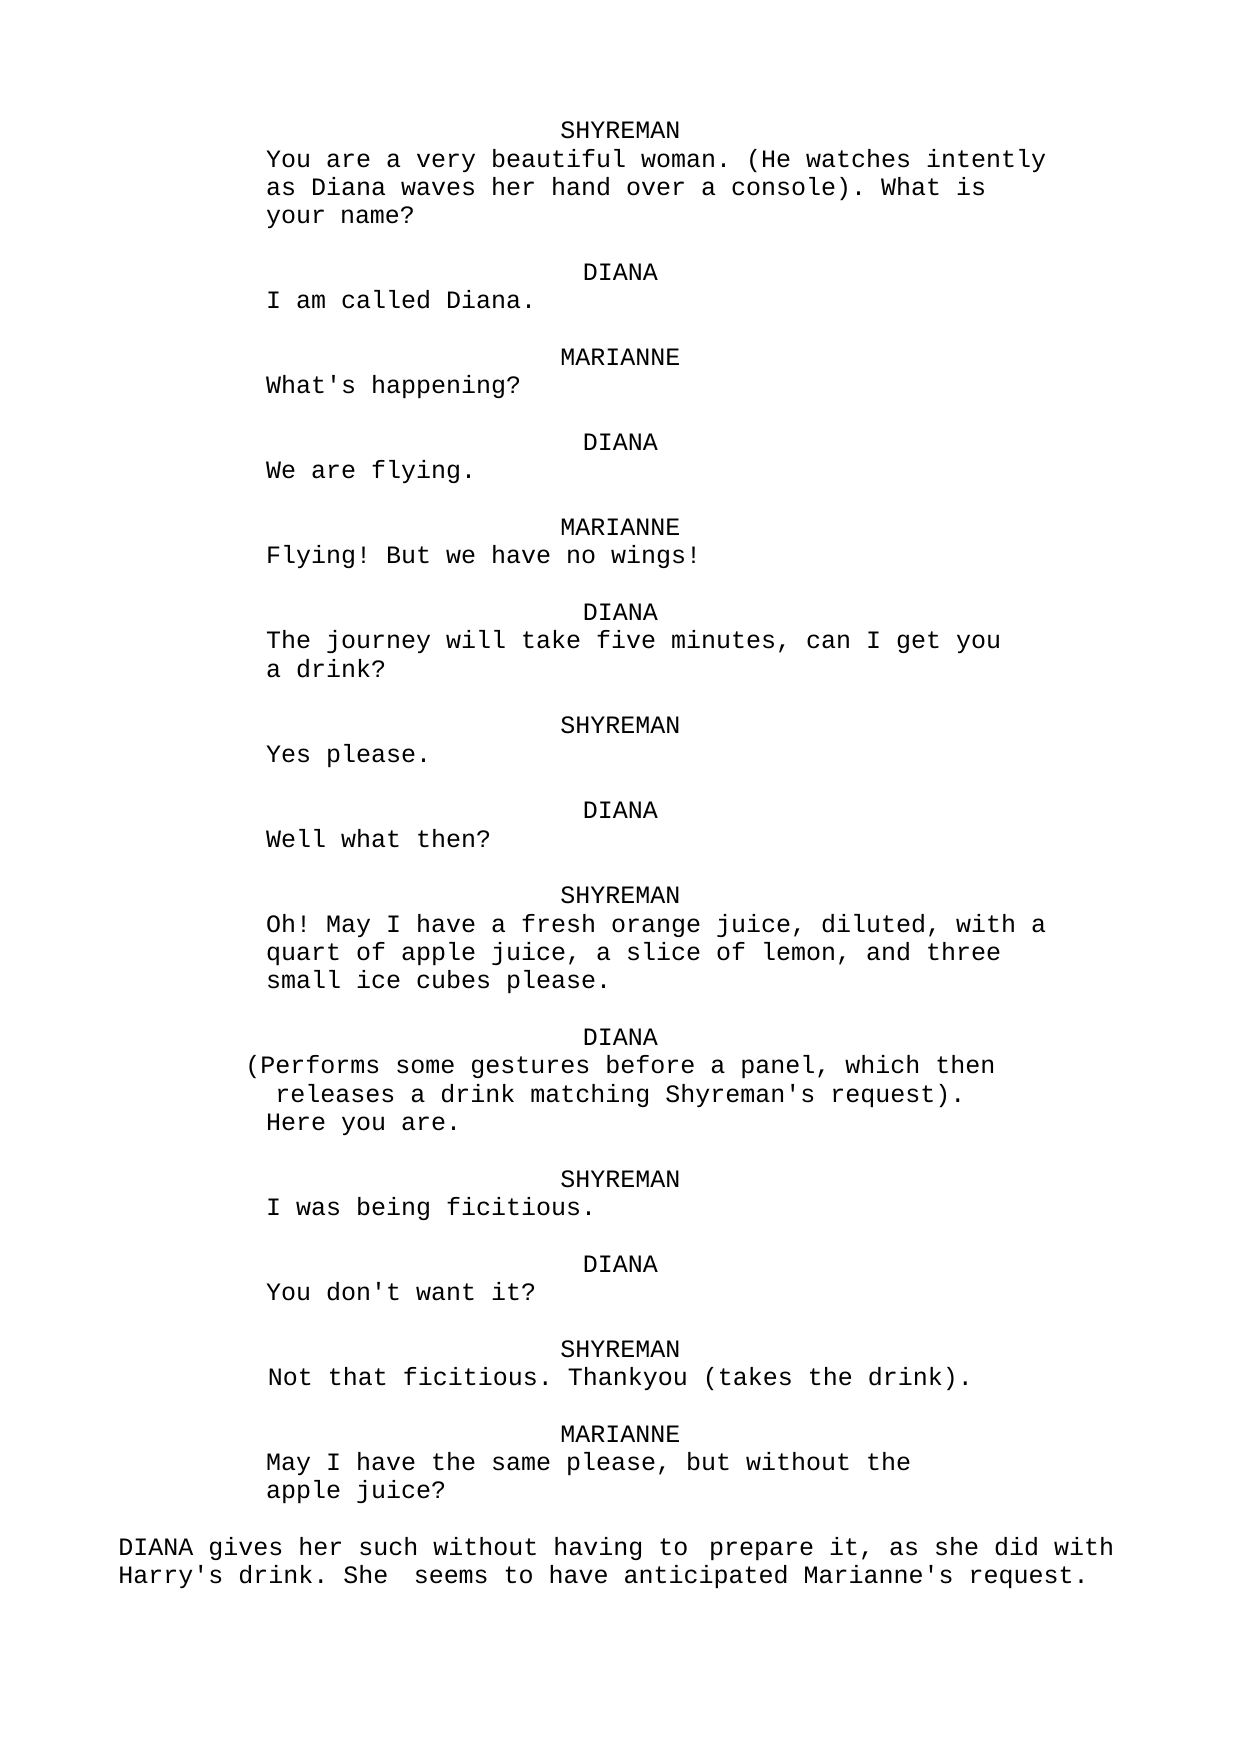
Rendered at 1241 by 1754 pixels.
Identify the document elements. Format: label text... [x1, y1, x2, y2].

text We are flying. [118, 458, 1122, 486]
text DIANA [118, 430, 1122, 458]
text Yes please. [118, 741, 1122, 770]
text small ice cubes please. [118, 968, 1122, 996]
text SHYREMAN [118, 118, 1122, 146]
text your name? [118, 203, 1122, 231]
text MARIANNE [118, 515, 1122, 543]
text May I have the same please, but without the [118, 1450, 1122, 1478]
text You are a very beautiful woman. (He watches intently [118, 146, 1122, 175]
text Oh! May I have a fresh orange juice, diluted, with a [118, 911, 1122, 940]
text MARIANNE [118, 345, 1122, 373]
text apple juice? [118, 1478, 1122, 1506]
text SHYREMAN [118, 1336, 1122, 1365]
text DIANA [118, 260, 1122, 288]
text SHYREMAN [118, 713, 1122, 741]
text Here you are. [118, 1110, 1122, 1138]
text a drink? [118, 656, 1122, 685]
text SHYREMAN [118, 1166, 1122, 1195]
text DIANA [118, 1251, 1122, 1280]
text quart of apple juice, a slice of lemon, and three [118, 940, 1122, 968]
text Flying! But we have no wings! [118, 543, 1122, 571]
text MARIANNE [118, 1421, 1122, 1450]
text You don't want it? [118, 1280, 1122, 1308]
text DIANA gives her such without having to prepare it, as she did with Harry's drink. She seems to have anticipated Marianne's request. [118, 1535, 1122, 1591]
text SHYREMAN [118, 883, 1122, 911]
text releases a drink matching Shyreman's request). [118, 1081, 1122, 1110]
text DIANA [118, 600, 1122, 628]
text Well what then? [118, 826, 1122, 855]
text The journey will take five minutes, can I get you [118, 628, 1122, 656]
text DIANA [118, 798, 1122, 826]
text as Diana waves her hand over a console). What is [118, 175, 1122, 203]
text I am called Diana. [118, 288, 1122, 316]
text Not that ficitious. Thankyou (takes the drink). [118, 1365, 1122, 1393]
text (Performs some gestures before a panel, which then [118, 1053, 1122, 1081]
text I was being ficitious. [118, 1195, 1122, 1223]
text What's happening? [118, 373, 1122, 401]
text DIANA [118, 1025, 1122, 1053]
